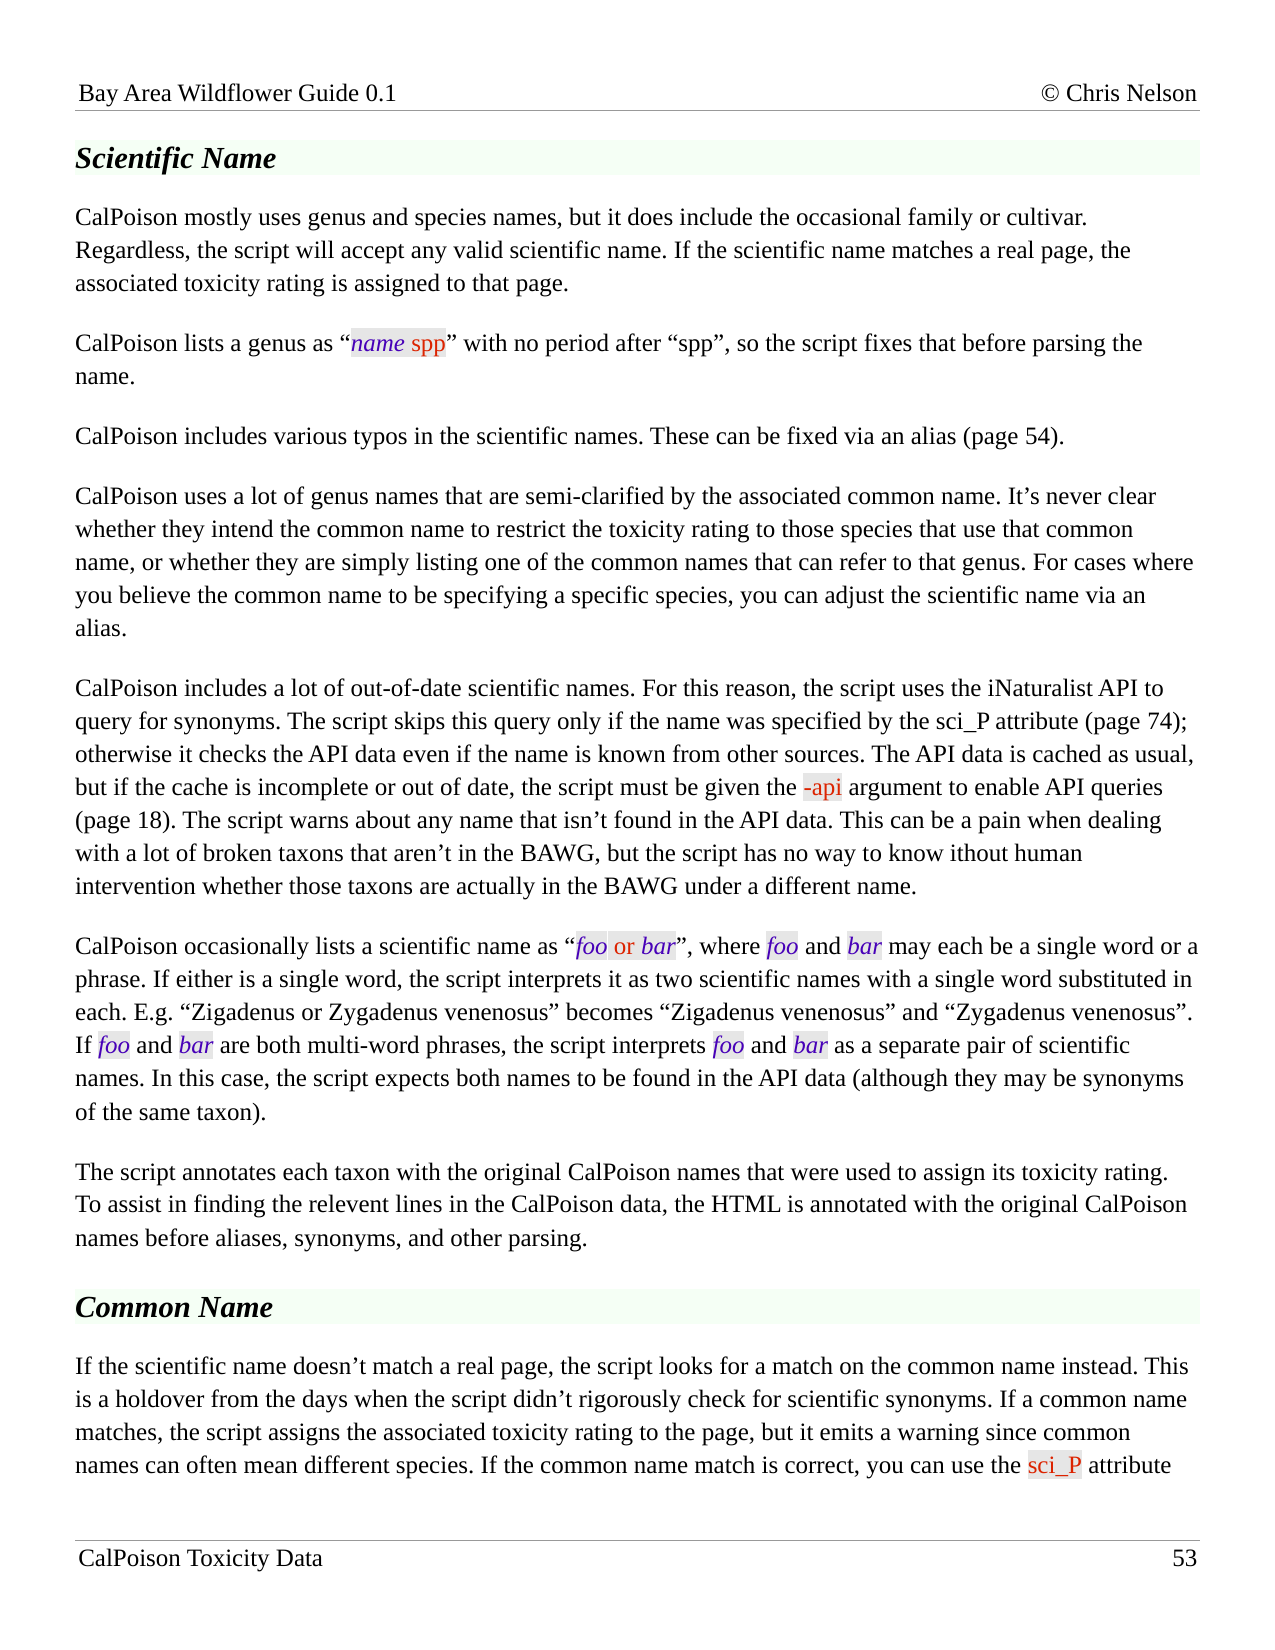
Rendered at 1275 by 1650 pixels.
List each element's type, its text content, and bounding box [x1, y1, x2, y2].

text CalPoison lists a genus as “name spp” with no period after “spp”, so the script fixes that before parsing the name. [75, 328, 1200, 390]
text If the scientific name doesn’t match a real page, the script looks for a match on the common name instead. This is a holdover from the days when the script didn’t rigorously check for scientific synonyms. If a common name matches, the script assigns the associated toxicity rating to the page, but it emits a warning since common names can often mean different species. If the common name match is correct, you can use the sci_P attribute [75, 1351, 1200, 1479]
text CalPoison uses a lot of genus names that are semi-clarified by the associated common name. It’s never clear whether they intend the common name to restrict the toxicity rating to those species that use that common name, or whether they are simply listing one of the common names that can refer to that genus. For cases where you believe the common name to be specifying a specific species, you can adjust the scientific name via an alias. [75, 481, 1200, 642]
text CalPoison occasionally lists a scientific name as “foo or bar”, where foo and bar may each be a single word or a phrase. If either is a single word, the script interprets it as two scientific names with a single word substituted in each. E.g. “Zigadenus or Zygadenus venenosus” becomes “Zigadenus venenosus” and “Zygadenus venenosus”. If foo and bar are both multi-word phrases, the script interprets foo and bar as a separate pair of scientific names. In this case, the script expects both names to be found in the API data (although they may be synonyms of the same taxon). [75, 931, 1200, 1125]
text The script annotates each taxon with the original CalPoison names that were used to assign its toxicity rating. To assist in finding the relevent lines in the CalPoison data, the HTML is annotated with the original CalPoison names before aliases, synonyms, and other parsing. [75, 1157, 1200, 1251]
text CalPoison includes various typos in the scientific names. These can be fixed via an alias (page 54). [75, 421, 1200, 450]
text CalPoison includes a lot of out-of-date scientific names. For this reason, the script uses the iNaturalist API to query for synonyms. The script skips this query only if the name was specified by the sci_P attribute (page 74); otherwise it checks the API data even if the name is known from other sources. The API data is cached as usual, but if the cache is incomplete or out of date, the script must be given the -api argument to enable API queries (page 18). The script warns about any name that isn’t found in the API data. This can be a pain when dealing with a lot of broken taxons that aren’t in the BAWG, but the script has no way to know ithout human intervention whether those taxons are actually in the BAWG under a different name. [75, 673, 1200, 900]
text CalPoison mostly uses genus and species names, but it does include the occasional family or cultivar. Regardless, the script will accept any valid scientific name. If the scientific name matches a real page, the associated toxicity rating is assigned to that page. [75, 202, 1200, 297]
subtitle Scientific Name [75, 140, 1200, 175]
subtitle Common Name [75, 1289, 1200, 1324]
